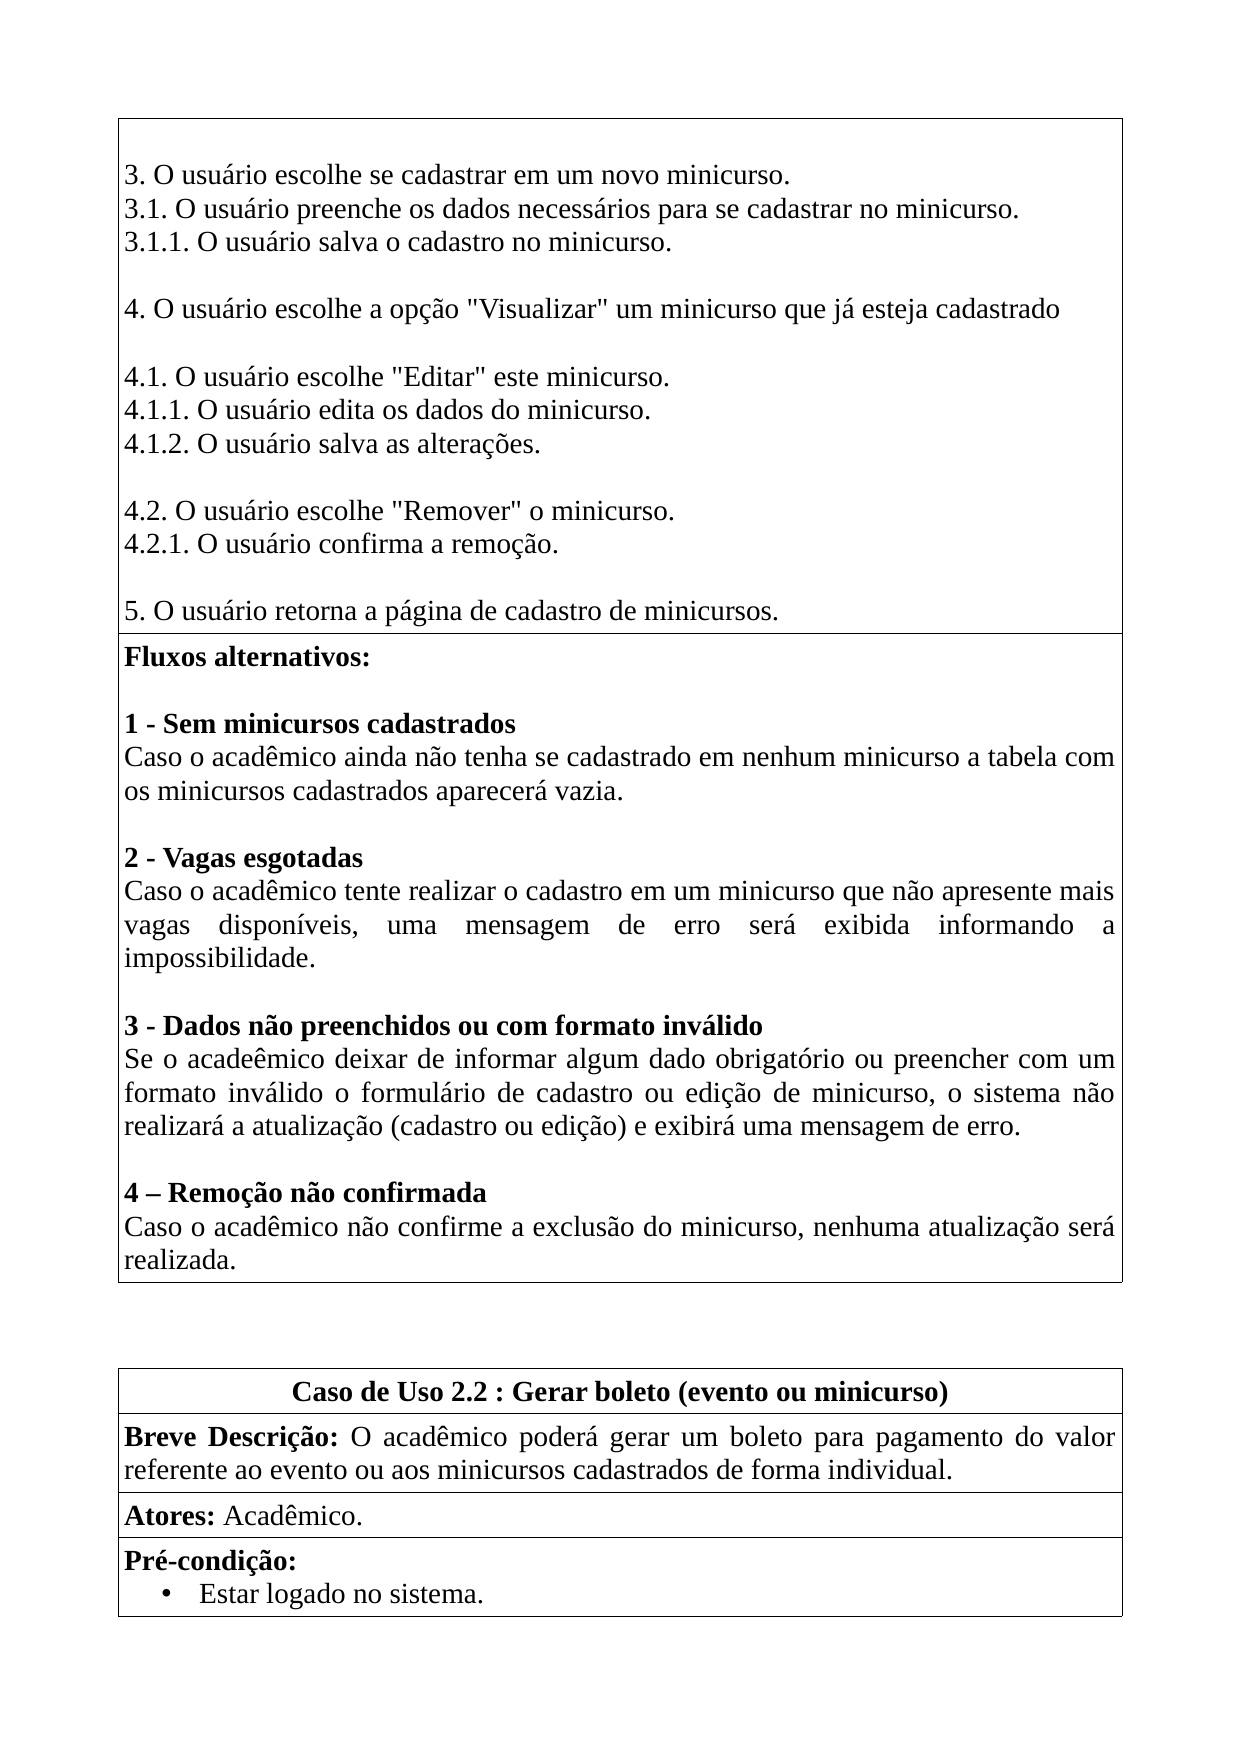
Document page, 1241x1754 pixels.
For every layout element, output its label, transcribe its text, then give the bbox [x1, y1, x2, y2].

table_cell Atores: Acadêmico. [119, 1493, 1122, 1537]
table_cell 3. O usuário escolhe se cadastrar em um novo minicurso. 3.1. O usuário preenche os dados necessários para se cadastrar no minicurso. 3.1.1. O usuário salva o cadastro no minicurso. 4. O usuário escolhe a opção "Visualizar" um minicurso que já esteja cadastrado 4.1. O usuário escolhe "Editar" este minicurso. 4.1.1. O usuário edita os dados do minicurso. 4.1.2. O usuário salva as alterações. 4.2. O usuário escolhe "Remover" o minicurso. 4.2.1. O usuário confirma a remoção. 5. O usuário retorna a página de cadastro de minicursos. [119, 119, 1122, 633]
table_cell Breve Descrição: O acadêmico poderá gerar um boleto para pagamento do valor referente ao evento ou aos minicursos cadastrados de forma individual. [119, 1414, 1122, 1492]
table_cell Pré-condição: Estar logado no sistema. [119, 1538, 1122, 1616]
table_cell Fluxos alternativos: 1 - Sem minicursos cadastrados Caso o acadêmico ainda não tenha se cadastrado em nenhum minicurso a tabela com os minicursos cadastrados aparecerá vazia. 2 - Vagas esgotadas Caso o acadêmico tente realizar o cadastro em um minicurso que não apresente mais vagas disponíveis, uma mensagem de erro será exibida informando a impossibilidade. 3 - Dados não preenchidos ou com formato inválido Se o acadeêmico deixar de informar algum dado obrigatório ou preencher com um formato inválido o formulário de cadastro ou edição de minicurso, o sistema não realizará a atualização (cadastro ou edição) e exibirá uma mensagem de erro. 4 – Remoção não confirmada Caso o acadêmico não confirme a exclusão do minicurso, nenhuma atualização será realizada. [119, 634, 1122, 1282]
table_header Caso de Uso 2.2 : Gerar boleto (evento ou minicurso) [119, 1369, 1122, 1413]
